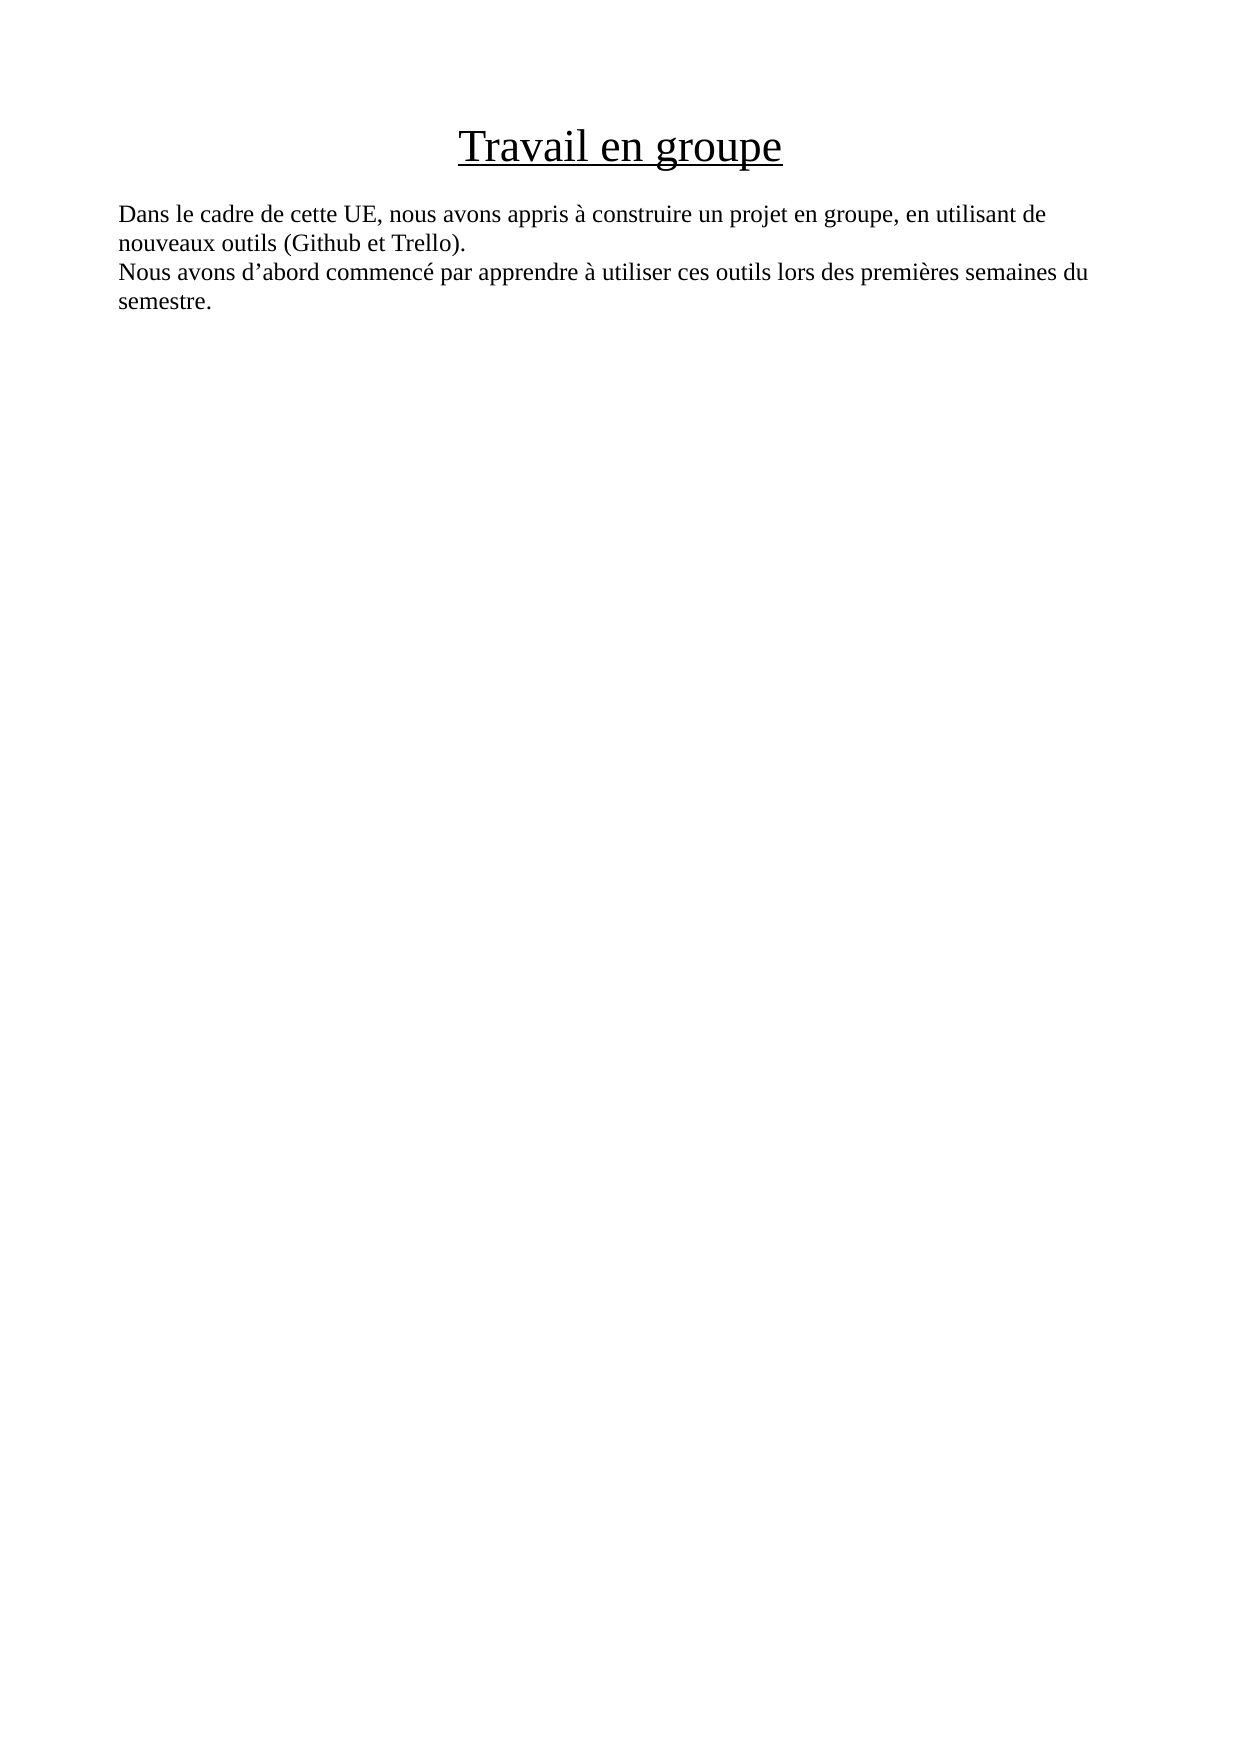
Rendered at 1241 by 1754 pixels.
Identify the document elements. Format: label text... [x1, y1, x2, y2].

text Dans le cadre de cette UE, nous avons appris à construire un projet en groupe, en utilisant de nouveaux outils (Github et Trello). [118, 199, 1122, 257]
text Travail en groupe [118, 118, 1122, 171]
text Nous avons d’abord commencé par apprendre à utiliser ces outils lors des premières semaines du semestre. [118, 257, 1122, 314]
